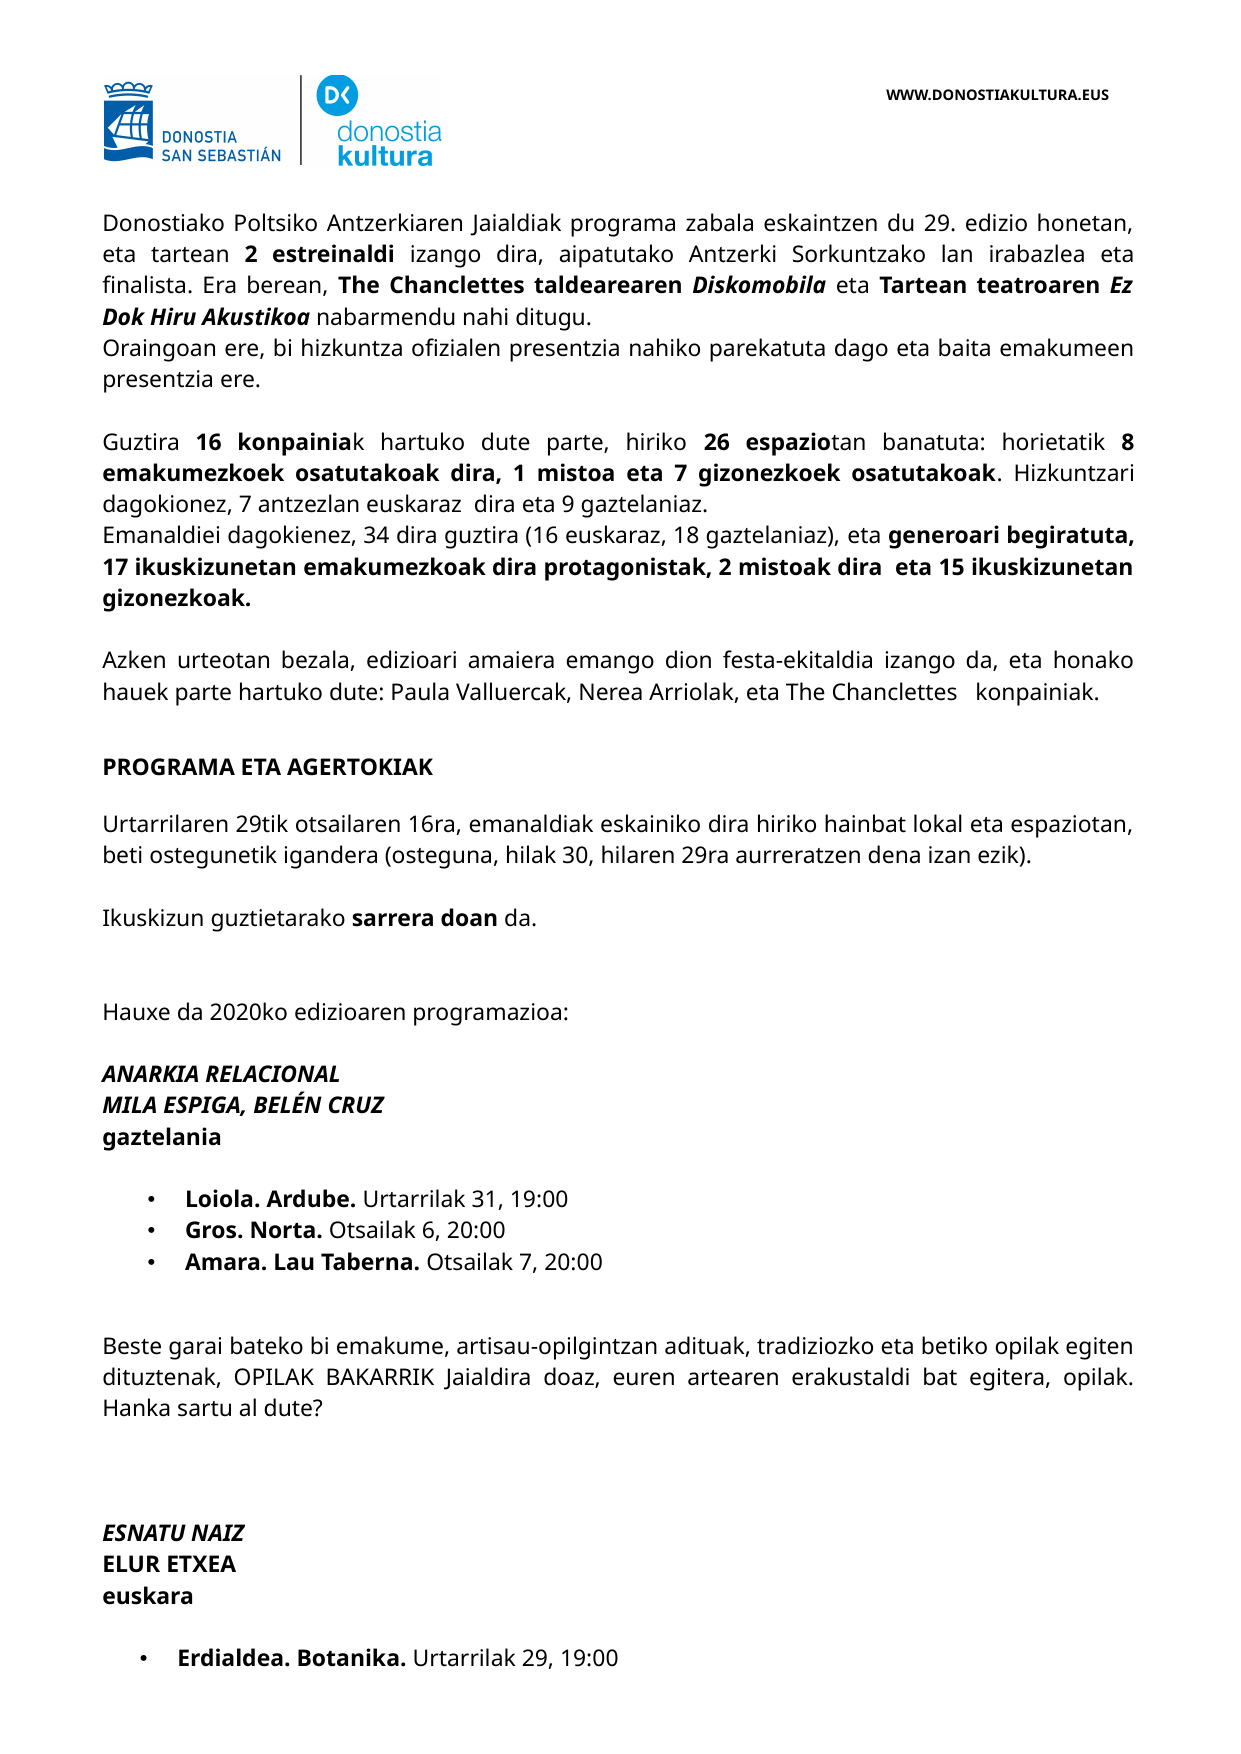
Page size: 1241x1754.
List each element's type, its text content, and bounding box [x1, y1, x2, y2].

text ESNATU NAIZ [102, 1517, 1135, 1548]
text Guztira 16 konpainiak hartuko dute parte, hiriko 26 espaziotan banatuta: horietatik 8 emakumezkoek osatutakoak dira, 1 mistoa eta 7 gizonezkoek osatutakoak. Hizkuntzari dagokionez, 7 antzezlan euskaraz dira eta 9 gaztelaniaz. [102, 426, 1135, 519]
text Hauxe da 2020ko edizioaren programazioa: [102, 996, 1135, 1027]
text Oraingoan ere, bi hizkuntza ofizialen presentzia nahiko parekatuta dago eta baita emakumeen presentzia ere. [102, 332, 1135, 394]
list Amara. Lau Taberna. Otsailak 7, 20:00 [147, 1246, 1135, 1277]
text MILA ESPIGA, BELÉN CRUZ [102, 1089, 1135, 1121]
text Ikuskizun guztietarako sarrera doan da. [102, 902, 1135, 933]
picture [326, 87, 338, 103]
text gaztelania [102, 1121, 1135, 1152]
text Azken urteotan bezala, edizioari amaiera emango dion festa-ekitaldia izango da, eta honako hauek parte hartuko dute: Paula Valluercak, Nerea Arriolak, eta The Chanclettes konpainiak. [102, 644, 1135, 707]
text ELUR ETXEA [102, 1548, 1135, 1579]
list Gros. Norta. Otsailak 6, 20:00 [147, 1214, 1135, 1246]
picture [342, 87, 348, 103]
text Donostiako Poltsiko Antzerkiaren Jaialdiak programa zabala eskaintzen du 29. edizio honetan, eta tartean 2 estreinaldi izango dira, aipatutako Antzerki Sorkuntzako lan irabazlea eta finalista. Era berean, The Chanclettes taldearearen Diskomobila eta Tartean teatroaren Ez Dok Hiru Akustikoa nabarmendu nahi ditugu. [102, 207, 1135, 332]
list Loiola. Ardube. Urtarrilak 31, 19:00 [147, 1183, 1135, 1214]
list Erdialdea. Botanika. Urtarrilak 29, 19:00 [139, 1642, 1135, 1673]
text Urtarrilaren 29tik otsailaren 16ra, emanaldiak eskainiko dira hiriko hainbat lokal eta espaziotan, beti ostegunetik igandera (osteguna, hilak 30, hilaren 29ra aurreratzen dena izan ezik). [102, 808, 1135, 871]
text euskara [102, 1579, 1135, 1611]
subtitle PROGRAMA ETA AGERTOKIAK [102, 751, 1135, 782]
text ANARKIA RELACIONAL [102, 1058, 1135, 1089]
text Beste garai bateko bi emakume, artisau-opilgintzan adituak, tradiziozko eta betiko opilak egiten dituztenak, OPILAK BAKARRIK Jaialdira doaz, euren artearen erakustaldi bat egitera, opilak. Hanka sartu al dute? [102, 1329, 1135, 1423]
text Emanaldiei dagokienez, 34 dira guztira (16 euskaraz, 18 gaztelaniaz), eta generoari begiratuta, 17 ikuskizunetan emakumezkoak dira protagonistak, 2 mistoak dira eta 15 ikuskizunetan gizonezkoak. [102, 519, 1135, 613]
picture [104, 75, 442, 166]
